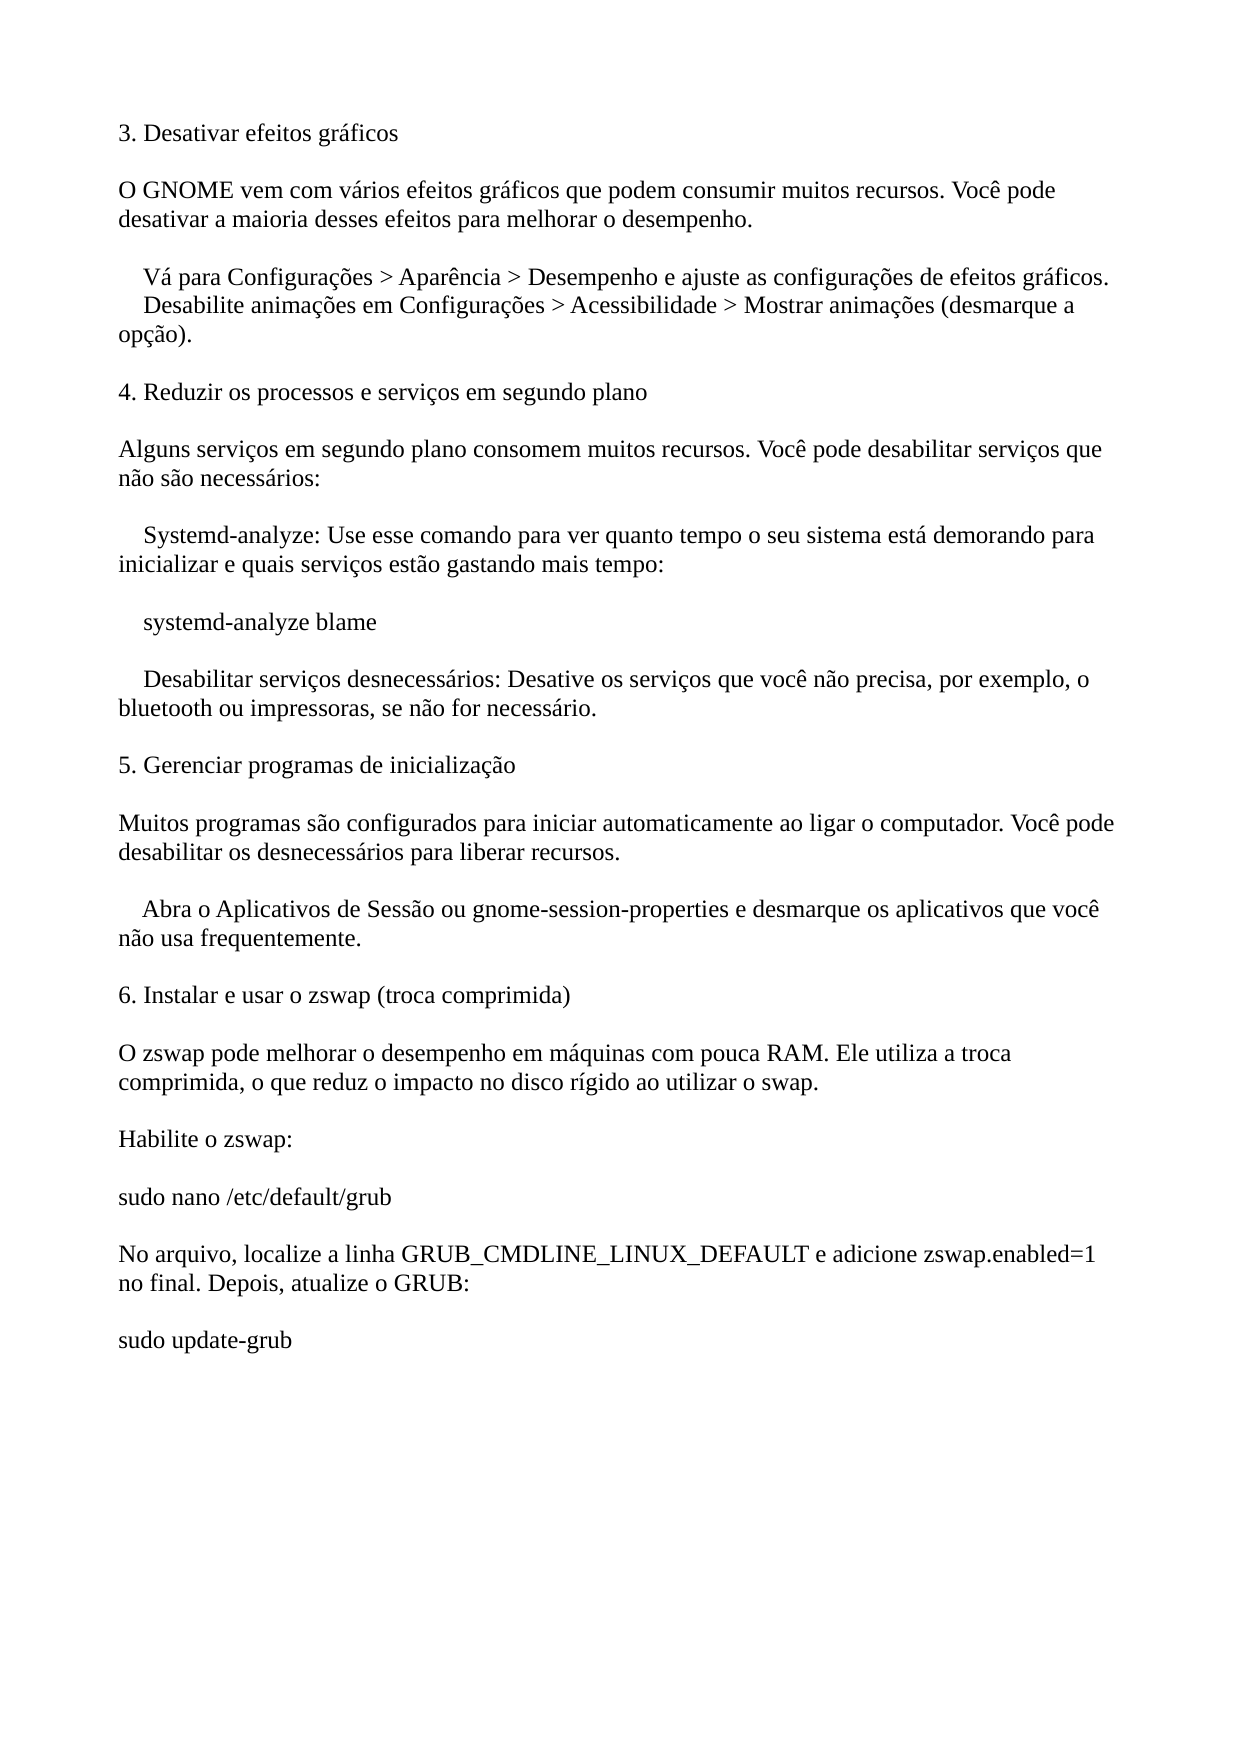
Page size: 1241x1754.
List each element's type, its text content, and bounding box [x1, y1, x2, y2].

text Systemd-analyze: Use esse comando para ver quanto tempo o seu sistema está demorando para inicializar e quais serviços estão gastando mais tempo: [118, 521, 1122, 578]
text Abra o Aplicativos de Sessão ou gnome-session-properties e desmarque os aplicativos que você não usa frequentemente. [118, 894, 1122, 952]
text sudo update-grub [118, 1326, 1122, 1354]
text Habilite o zswap: [118, 1124, 1122, 1153]
text 3. Desativar efeitos gráficos [118, 118, 1122, 147]
text Vá para Configurações > Aparência > Desempenho e ajuste as configurações de efeitos gráficos. [118, 262, 1122, 291]
text sudo nano /etc/default/grub [118, 1182, 1122, 1211]
text O zswap pode melhorar o desempenho em máquinas com pouca RAM. Ele utiliza a troca comprimida, o que reduz o impacto no disco rígido ao utilizar o swap. [118, 1038, 1122, 1096]
text Desabilitar serviços desnecessários: Desative os serviços que você não precisa, por exemplo, o bluetooth ou impressoras, se não for necessário. [118, 664, 1122, 722]
text systemd-analyze blame [118, 607, 1122, 636]
text Muitos programas são configurados para iniciar automaticamente ao ligar o computador. Você pode desabilitar os desnecessários para liberar recursos. [118, 808, 1122, 866]
text Alguns serviços em segundo plano consomem muitos recursos. Você pode desabilitar serviços que não são necessários: [118, 434, 1122, 492]
text Desabilite animações em Configurações > Acessibilidade > Mostrar animações (desmarque a opção). [118, 291, 1122, 348]
text 4. Reduzir os processos e serviços em segundo plano [118, 377, 1122, 406]
text 5. Gerenciar programas de inicialização [118, 751, 1122, 779]
text No arquivo, localize a linha GRUB_CMDLINE_LINUX_DEFAULT e adicione zswap.enabled=1 no final. Depois, atualize o GRUB: [118, 1239, 1122, 1297]
text O GNOME vem com vários efeitos gráficos que podem consumir muitos recursos. Você pode desativar a maioria desses efeitos para melhorar o desempenho. [118, 176, 1122, 233]
text 6. Instalar e usar o zswap (troca comprimida) [118, 981, 1122, 1009]
